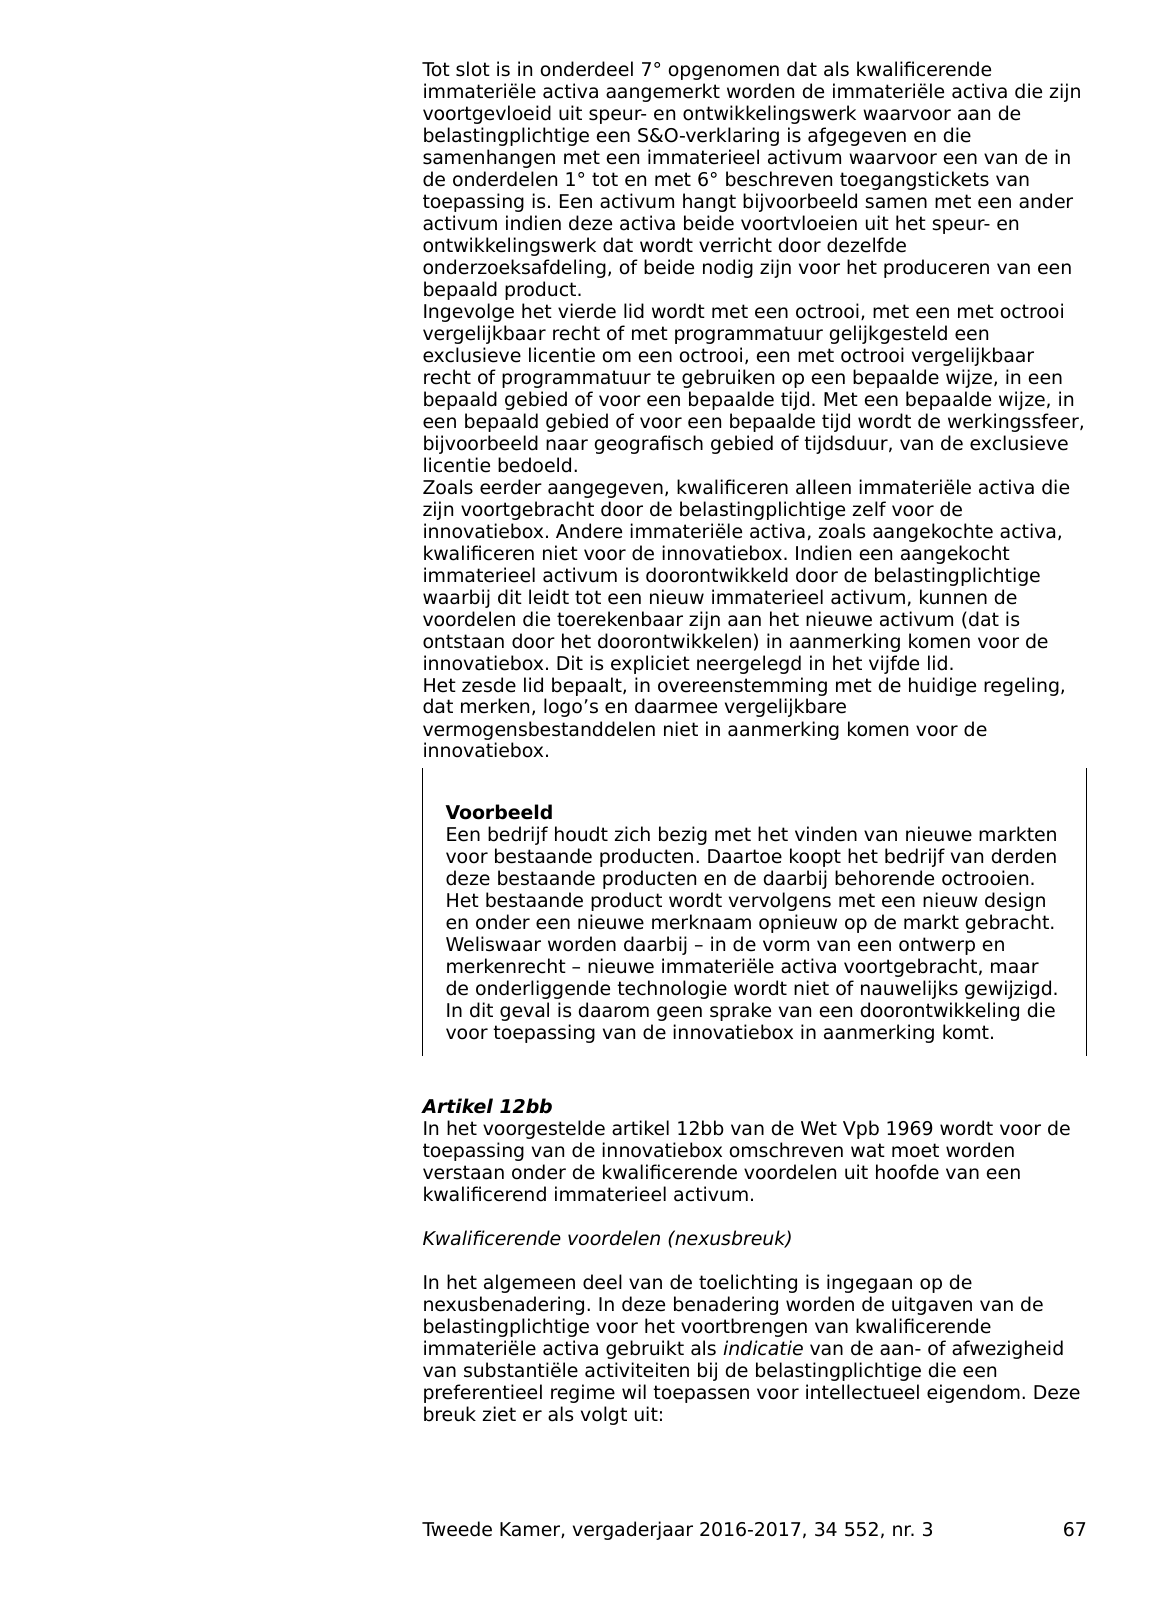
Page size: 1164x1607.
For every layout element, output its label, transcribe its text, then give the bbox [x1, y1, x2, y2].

subtitle Artikel 12bb [422, 1096, 1087, 1118]
table_header Voorbeeld Een bedrijf houdt zich bezig met het vinden van nieuwe markten voor bestaande producten. Daartoe koopt het bedrijf van derden deze bestaande producten en de daarbij behorende octrooien. Het bestaande product wordt vervolgens met een nieuw design en onder een nieuwe merknaam opnieuw op de markt gebracht. Weliswaar worden daarbij – in de vorm van een ontwerp en merkenrecht – nieuwe immateriële activa voortgebracht, maar de onderliggende technologie wordt niet of nauwelijks gewijzigd. In dit geval is daarom geen sprake van een doorontwikkeling die voor toepassing van de innovatiebox in aanmerking komt. [423, 768, 1086, 1056]
text Ingevolge het vierde lid wordt met een octrooi, met een met octrooi vergelijkbaar recht of met programmatuur gelijkgesteld een exclusieve licentie om een octrooi, een met octrooi vergelijkbaar recht of programmatuur te gebruiken op een bepaalde wijze, in een bepaald gebied of voor een bepaalde tijd. Met een bepaalde wijze, in een bepaald gebied of voor een bepaalde tijd wordt de werkingssfeer, bijvoorbeeld naar geografisch gebied of tijdsduur, van de exclusieve licentie bedoeld. [422, 301, 1087, 477]
text Het zesde lid bepaalt, in overeenstemming met de huidige regeling, dat merken, logo’s en daarmee vergelijkbare vermogensbestanddelen niet in aanmerking komen voor de innovatiebox. [422, 674, 1087, 762]
text In het algemeen deel van de toelichting is ingegaan op de nexusbenadering. In deze benadering worden de uitgaven van de belastingplichtige voor het voortbrengen van kwalificerende immateriële activa gebruikt als indicatie van de aan- of afwezigheid van substantiële activiteiten bij de belastingplichtige die een preferentieel regime wil toepassen voor intellectueel eigendom. Deze breuk ziet er als volgt uit: [422, 1272, 1087, 1426]
text In het voorgestelde artikel 12bb van de Wet Vpb 1969 wordt voor de toepassing van de innovatiebox omschreven wat moet worden verstaan onder de kwalificerende voordelen uit hoofde van een kwalificerend immaterieel activum. [422, 1118, 1087, 1206]
text Zoals eerder aangegeven, kwalificeren alleen immateriële activa die zijn voortgebracht door de belastingplichtige zelf voor de innovatiebox. Andere immateriële activa, zoals aangekochte activa, kwalificeren niet voor de innovatiebox. Indien een aangekocht immaterieel activum is doorontwikkeld door de belastingplichtige waarbij dit leidt tot een nieuw immaterieel activum, kunnen de voordelen die toerekenbaar zijn aan het nieuwe activum (dat is ontstaan door het doorontwikkelen) in aanmerking komen voor de innovatiebox. Dit is expliciet neergelegd in het vijfde lid. [422, 477, 1087, 674]
subtitle Kwalificerende voordelen (nexusbreuk) [422, 1228, 1087, 1250]
text Tot slot is in onderdeel 7° opgenomen dat als kwalificerende immateriële activa aangemerkt worden de immateriële activa die zijn voortgevloeid uit speur- en ontwikkelingswerk waarvoor aan de belastingplichtige een S&O-verklaring is afgegeven en die samenhangen met een immaterieel activum waarvoor een van de in de onderdelen 1° tot en met 6° beschreven toegangstickets van toepassing is. Een activum hangt bijvoorbeeld samen met een ander activum indien deze activa beide voortvloeien uit het speur- en ontwikkelingswerk dat wordt verricht door dezelfde onderzoeksafdeling, of beide nodig zijn voor het produceren van een bepaald product. [422, 59, 1087, 301]
